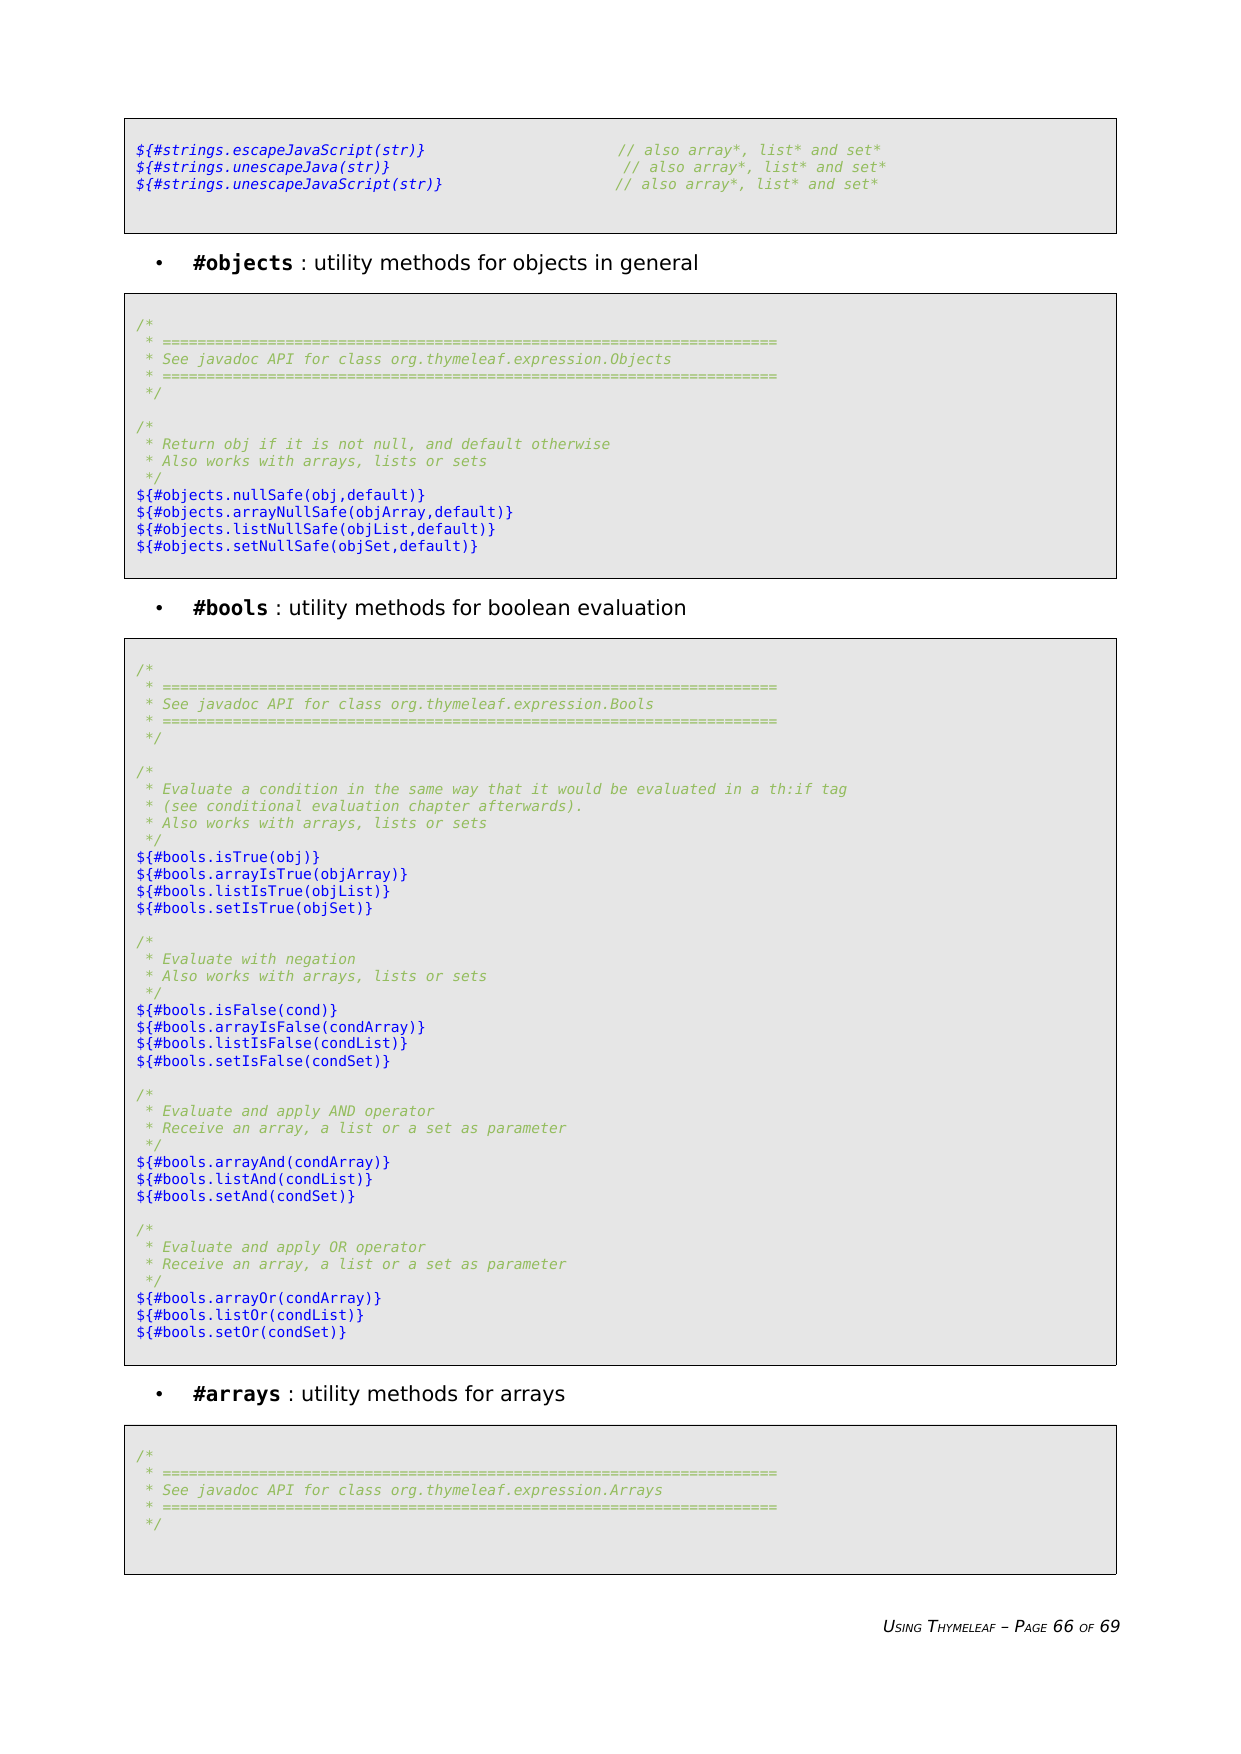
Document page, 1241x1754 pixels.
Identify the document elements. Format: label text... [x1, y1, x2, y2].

list #bools : utility methods for boolean evaluation [156, 596, 1122, 620]
list #objects : utility methods for objects in general [156, 251, 1122, 276]
list #arrays : utility methods for arrays [156, 1382, 1122, 1407]
text /* * ====================================================================== * See javadoc API for class org.thymeleaf.expression.Bools * ====================================================================== */ /* * Evaluate a condition in the same way that it would be evaluated in a th:if tag * (see conditional evaluation chapter afterwards). * Also works with arrays, lists or sets */ ${#bools.isTrue(obj)} ${#bools.arrayIsTrue(objArray)} ${#bools.listIsTrue(objList)} ${#bools.setIsTrue(objSet)} /* * Evaluate with negation * Also works with arrays, lists or sets */ ${#bools.isFalse(cond)} ${#bools.arrayIsFalse(condArray)} ${#bools.listIsFalse(condList)} ${#bools.setIsFalse(condSet)} /* * Evaluate and apply AND operator * Receive an array, a list or a set as parameter */ ${#bools.arrayAnd(condArray)} ${#bools.listAnd(condList)} ${#bools.setAnd(condSet)} /* * Evaluate and apply OR operator * Receive an array, a list or a set as parameter */ ${#bools.arrayOr(condArray)} ${#bools.listOr(condList)} ${#bools.setOr(condSet)} [125, 639, 1116, 1365]
text /* * ====================================================================== * See javadoc API for class org.thymeleaf.expression.Arrays * ====================================================================== */ [125, 1426, 1116, 1574]
text ${#strings.escapeJavaScript(str)} // also array*, list* and set* ${#strings.unescapeJava(str)} // also array*, list* and set* ${#strings.unescapeJavaScript(str)} // also array*, list* and set* [125, 119, 1116, 233]
text /* * ====================================================================== * See javadoc API for class org.thymeleaf.expression.Objects * ====================================================================== */ /* * Return obj if it is not null, and default otherwise * Also works with arrays, lists or sets */ ${#objects.nullSafe(obj,default)} ${#objects.arrayNullSafe(objArray,default)} ${#objects.listNullSafe(objList,default)} ${#objects.setNullSafe(objSet,default)} [125, 294, 1116, 578]
